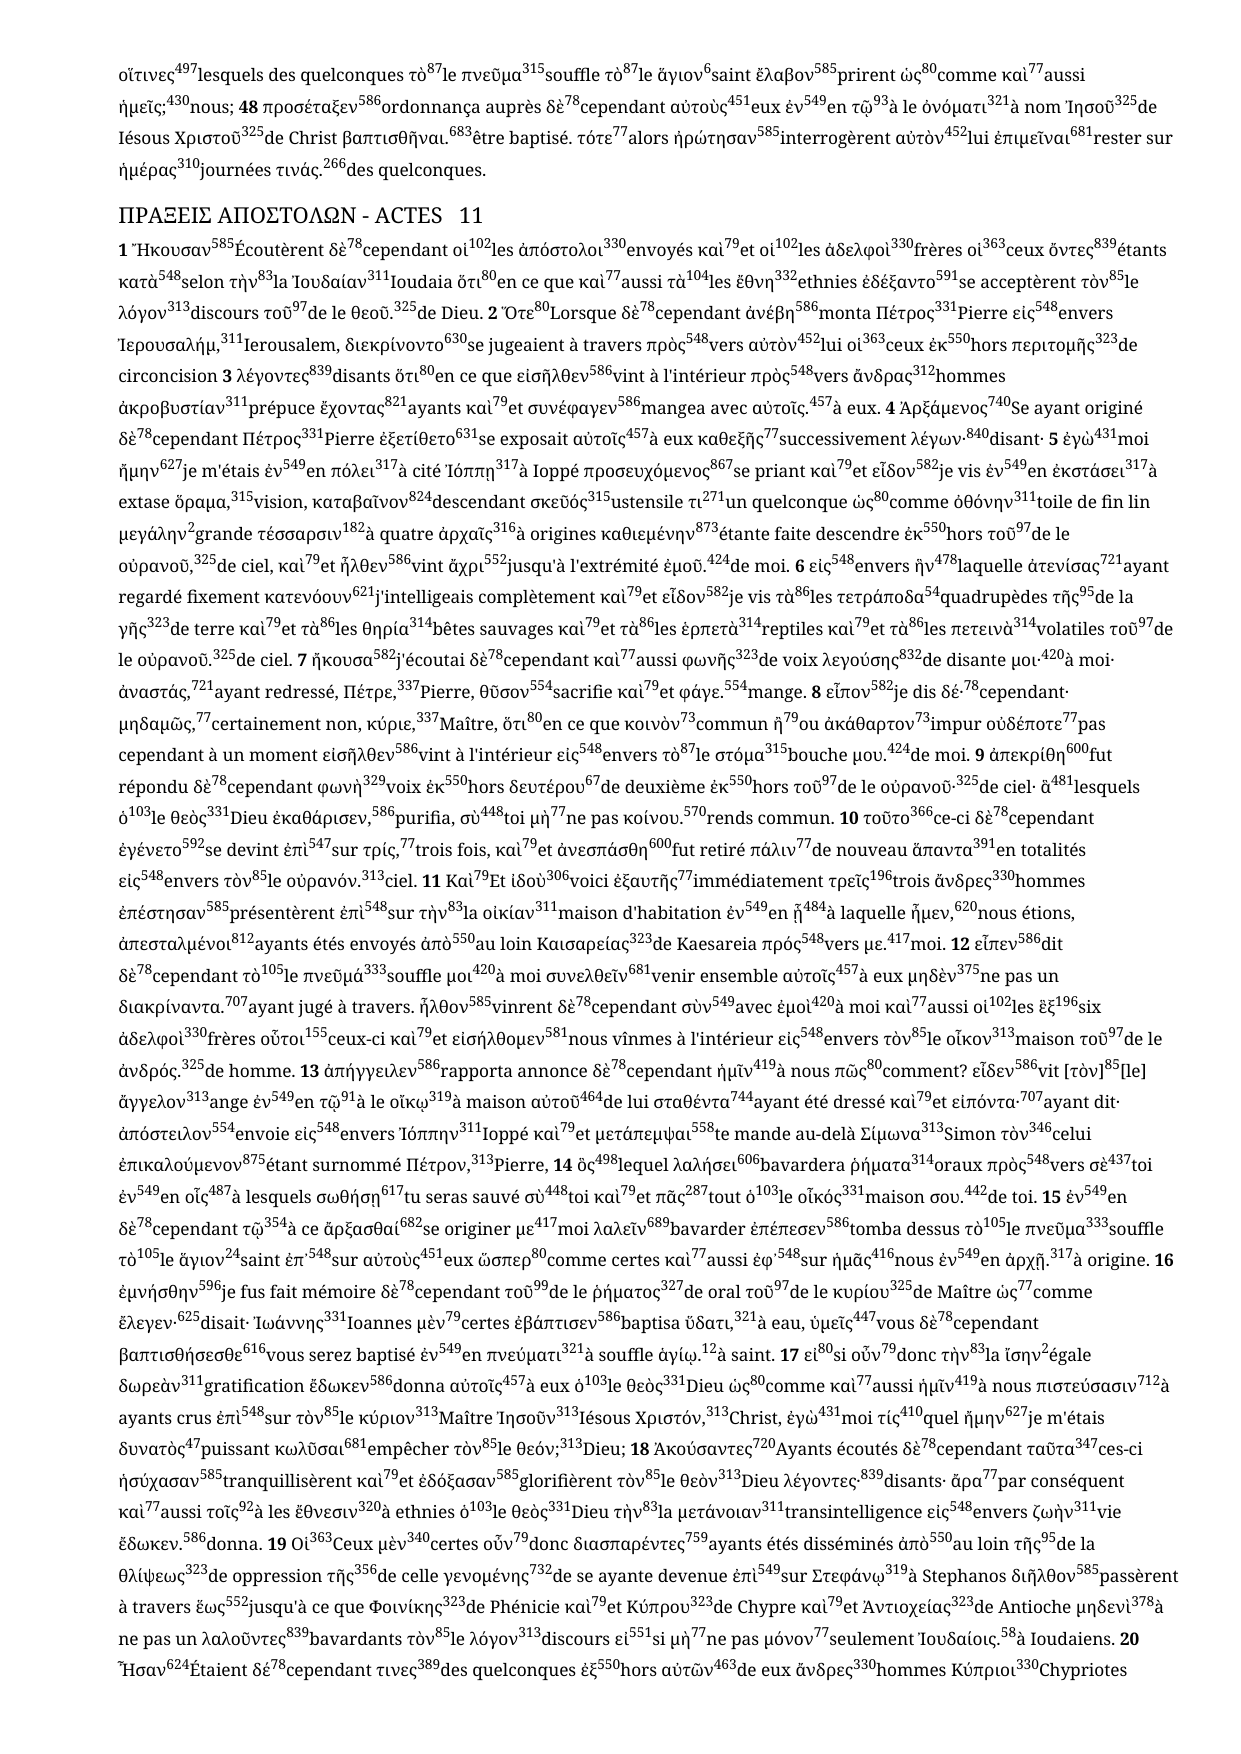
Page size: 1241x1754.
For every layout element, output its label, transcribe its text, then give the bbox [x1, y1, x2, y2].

text 1 Ἤκουσαν585Écoutèrent δὲ78cependant οἱ102les ἀπόστολοι330envoyés καὶ79et οἱ102les ἀδελφοὶ330frères οἱ363ceux ὄντες839étants κατὰ548selon τὴν83la Ἰουδαίαν311Ioudaia ὅτι80en ce que καὶ77aussi τὰ104les ἔθνη332ethnies ἐδέξαντο591se acceptèrent τὸν85le λόγον313discours τοῦ97de le θεοῦ.325de Dieu. 2 Ὅτε80Lorsque δὲ78cependant ἀνέβη586monta Πέτρος331Pierre εἰς548envers Ἰερουσαλήμ,311Ierousalem, διεκρίνοντο630se jugeaient à travers πρὸς548vers αὐτὸν452lui οἱ363ceux ἐκ550hors περιτομῆς323de circoncision 3 λέγοντες839disants ὅτι80en ce que εἰσῆλθεν586vint à l'intérieur πρὸς548vers ἄνδρας312hommes ἀκροβυστίαν311prépuce ἔχοντας821ayants καὶ79et συνέφαγεν586mangea avec αὐτοῖς.457à eux. 4 Ἀρξάμενος740Se ayant originé δὲ78cependant Πέτρος331Pierre ἐξετίθετο631se exposait αὐτοῖς457à eux καθεξῆς77successivement λέγων·840disant· 5 ἐγὼ431moi ἤμην627je m'étais ἐν549en πόλει317à cité Ἰόππῃ317à Ioppé προσευχόμενος867se priant καὶ79et εἶδον582je vis ἐν549en ἐκστάσει317à extase ὅραμα,315vision, καταβαῖνον824descendant σκεῦός315ustensile τι271un quelconque ὡς80comme ὀθόνην311toile de fin lin μεγάλην2grande τέσσαρσιν182à quatre ἀρχαῖς316à origines καθιεμένην873étante faite descendre ἐκ550hors τοῦ97de le οὐρανοῦ,325de ciel, καὶ79et ἦλθεν586vint ἄχρι552jusqu'à l'extrémité ἐμοῦ.424de moi. 6 εἰς548envers ἣν478laquelle ἀτενίσας721ayant regardé fixement κατενόουν621j'intelligeais complètement καὶ79et εἶδον582je vis τὰ86les τετράποδα54quadrupèdes τῆς95de la γῆς323de terre καὶ79et τὰ86les θηρία314bêtes sauvages καὶ79et τὰ86les ἑρπετὰ314reptiles καὶ79et τὰ86les πετεινὰ314volatiles τοῦ97de le οὐρανοῦ.325de ciel. 7 ἤκουσα582j'écoutai δὲ78cependant καὶ77aussi φωνῆς323de voix λεγούσης832de disante μοι·420à moi· ἀναστάς,721ayant redressé, Πέτρε,337Pierre, θῦσον554sacrifie καὶ79et φάγε.554mange. 8 εἶπον582je dis δέ·78cependant· μηδαμῶς,77certainement non, κύριε,337Maître, ὅτι80en ce que κοινὸν73commun ἢ79ou ἀκάθαρτον73impur οὐδέποτε77pas cependant à un moment εἰσῆλθεν586vint à l'intérieur εἰς548envers τὸ87le στόμα315bouche μου.424de moi. 9 ἀπεκρίθη600fut répondu δὲ78cependant φωνὴ329voix ἐκ550hors δευτέρου67de deuxième ἐκ550hors τοῦ97de le οὐρανοῦ·325de ciel· ἃ481lesquels ὁ103le θεὸς331Dieu ἐκαθάρισεν,586purifia, σὺ448toi μὴ77ne pas κοίνου.570rends commun. 10 τοῦτο366ce-ci δὲ78cependant ἐγένετο592se devint ἐπὶ547sur τρίς,77trois fois, καὶ79et ἀνεσπάσθη600fut retiré πάλιν77de nouveau ἅπαντα391en totalités εἰς548envers τὸν85le οὐρανόν.313ciel. 11 Καὶ79Et ἰδοὺ306voici ἐξαυτῆς77immédiatement τρεῖς196trois ἄνδρες330hommes ἐπέστησαν585présentèrent ἐπὶ548sur τὴν83la οἰκίαν311maison d'habitation ἐν549en ᾗ484à laquelle ἦμεν,620nous étions, ἀπεσταλμένοι812ayants étés envoyés ἀπὸ550au loin Καισαρείας323de Kaesareia πρός548vers με.417moi. 12 εἶπεν586dit δὲ78cependant τὸ105le πνεῦμά333souffle μοι420à moi συνελθεῖν681venir ensemble αὐτοῖς457à eux μηδὲν375ne pas un διακρίναντα.707ayant jugé à travers. ἦλθον585vinrent δὲ78cependant σὺν549avec ἐμοὶ420à moi καὶ77aussi οἱ102les ἓξ196six ἀδελφοὶ330frères οὗτοι155ceux-ci καὶ79et εἰσήλθομεν581nous vînmes à l'intérieur εἰς548envers τὸν85le οἶκον313maison τοῦ97de le ἀνδρός.325de homme. 13 ἀπήγγειλεν586rapporta annonce δὲ78cependant ἡμῖν419à nous πῶς80comment? εἶδεν586vit [τὸν]85[le] ἄγγελον313ange ἐν549en τῷ91à le οἴκῳ319à maison αὐτοῦ464de lui σταθέντα744ayant été dressé καὶ79et εἰπόντα·707ayant dit· ἀπόστειλον554envoie εἰς548envers Ἰόππην311Ioppé καὶ79et μετάπεμψαι558te mande au-delà Σίμωνα313Simon τὸν346celui ἐπικαλούμενον875étant surnommé Πέτρον,313Pierre, 14 ὃς498lequel λαλήσει606bavardera ῥήματα314oraux πρὸς548vers σὲ437toi ἐν549en οἷς487à lesquels σωθήσῃ617tu seras sauvé σὺ448toi καὶ79et πᾶς287tout ὁ103le οἶκός331maison σου.442de toi. 15 ἐν549en δὲ78cependant τῷ354à ce ἄρξασθαί682se originer με417moi λαλεῖν689bavarder ἐπέπεσεν586tomba dessus τὸ105le πνεῦμα333souffle τὸ105le ἅγιον24saint ἐπ᾽548sur αὐτοὺς451eux ὥσπερ80comme certes καὶ77aussi ἐφ᾽548sur ἡμᾶς416nous ἐν549en ἀρχῇ.317à origine. 16 ἐμνήσθην596je fus fait mémoire δὲ78cependant τοῦ99de le ῥήματος327de oral τοῦ97de le κυρίου325de Maître ὡς77comme ἔλεγεν·625disait· Ἰωάννης331Ioannes μὲν79certes ἐβάπτισεν586baptisa ὕδατι,321à eau, ὑμεῖς447vous δὲ78cependant βαπτισθήσεσθε616vous serez baptisé ἐν549en πνεύματι321à souffle ἁγίῳ.12à saint. 17 εἰ80si οὖν79donc τὴν83la ἴσην2égale δωρεὰν311gratification ἔδωκεν586donna αὐτοῖς457à eux ὁ103le θεὸς331Dieu ὡς80comme καὶ77aussi ἡμῖν419à nous πιστεύσασιν712à ayants crus ἐπὶ548sur τὸν85le κύριον313Maître Ἰησοῦν313Iésous Χριστόν,313Christ, ἐγὼ431moi τίς410quel ἤμην627je m'étais δυνατὸς47puissant κωλῦσαι681empêcher τὸν85le θεόν;313Dieu; 18 Ἀκούσαντες720Ayants écoutés δὲ78cependant ταῦτα347ces-ci ἡσύχασαν585tranquillisèrent καὶ79et ἐδόξασαν585glorifièrent τὸν85le θεὸν313Dieu λέγοντες·839disants· ἄρα77par conséquent καὶ77aussi τοῖς92à les ἔθνεσιν320à ethnies ὁ103le θεὸς331Dieu τὴν83la μετάνοιαν311transintelligence εἰς548envers ζωὴν311vie ἔδωκεν.586donna. 19 Οἱ363Ceux μὲν340certes οὖν79donc διασπαρέντες759ayants étés disséminés ἀπὸ550au loin τῆς95de la θλίψεως323de oppression τῆς356de celle γενομένης732de se ayante devenue ἐπὶ549sur Στεφάνῳ319à Stephanos διῆλθον585passèrent à travers ἕως552jusqu'à ce que Φοινίκης323de Phénicie καὶ79et Κύπρου323de Chypre καὶ79et Ἀντιοχείας323de Antioche μηδενὶ378à ne pas un λαλοῦντες839bavardants τὸν85le λόγον313discours εἰ551si μὴ77ne pas μόνον77seulement Ἰουδαίοις.58à Ioudaiens. 20 Ἦσαν624Étaient δέ78cependant τινες389des quelconques ἐξ550hors αὐτῶν463de eux ἄνδρες330hommes Κύπριοι330Chypriotes καὶ79et Κυρηναῖοι,330Cyrénéens, οἵτινες497lesquels des quelconques ἐλθόντες720ayants venus εἰς548envers Ἀντιόχειαν311Antioche ἐλάλουν624bavardaient καὶ77aussi πρὸς548vers τοὺς84les Ἑλληνιστὰς312Hellénistes εὐαγγελιζόμενοι866se évangélisants τὸν85le κύριον313Maître Ἰησοῦν.313Iésous. 21 καὶ79et ἦν625était χεὶρ329main κυρίου325de Maître μετ᾽550avec αὐτῶν,463de eux, πολύς287nombreux τε79en outre ἀριθμὸς331nombre ὁ364celui πιστεύσας721ayant cru ἐπέστρεψεν586tourna sur ἐπὶ548sur τὸν85le κύριον.313Maître. 22 Ἠκούσθη600Fut écouté δὲ78cependant ὁ103le λόγος331discours εἰς548envers τὰ86les ὦτα314oreilles τῆς95de la ἐκκλησίας323de église τῆς356de celle οὔσης832de étante ἐν549en Ἰερουσαλὴμ317à Ierousalem περὶ550autour αὐτῶν463de eux καὶ79et ἐξαπέστειλαν585envoyèrent dehors Βαρναβᾶν313Bar-Nabas [διελθεῖν]681[passer à travers] ἕως552jusqu'à ce que Ἀντιοχείας.323de Antioche. 23 ὃς498lequel παραγενόμενος740se ayant devenu à côté καὶ79et ἰδὼν721ayant vu τὴν83la χάριν311grâce [τὴν]344[celle] τοῦ97de le θεοῦ,325de Dieu, ἐχάρη600fut été de joie καὶ79et παρεκάλει625appelait à côté πάντας372tous τῇ89à la προθέσει317à proposition τῆς95de la καρδίας323de coeur προσμένειν689rester auprès τῷ91à le κυρίῳ,319à Maître, 24 ὅτι80en ce que ἦν625était ἀνὴρ331homme ἀγαθὸς22bon καὶ79et πλήρης71de plénitude πνεύματος327de souffle ἁγίου18de saint καὶ79et πίστεως.323de croyance. καὶ79et προσετέθη600fut apposé ὄχλος331foule ἱκανὸς22assez-important τῷ91à le κυρίῳ.319à Maître. 25 Ἐξῆλθεν586Sortit δὲ78cependant εἰς548envers Ταρσὸν311Tarse ἀναζητῆσαι681chercher de bas en haut Σαῦλον,313Saul, 26 καὶ79et εὑρὼν721ayant trouvé ἤγαγεν586conduisit εἰς548envers Ἀντιόχειαν.311Antioche. ἐγένετο592se devint δὲ78cependant αὐτοῖς457à eux καὶ77aussi ἐνιαυτὸν313année ὅλον269tout entier συναχθῆναι683être mené ensemble ἐν549en τῇ89à la ἐκκλησίᾳ317à église καὶ79et διδάξαι681enseigner ὄχλον313foule ἱκανόν,4assez-important, χρηματίσαι681négocier du besoin τε79en outre πρώτως77premièrement ἐν549en Ἀντιοχείᾳ317à Antioche τοὺς84les μαθητὰς312disciples Χριστιανούς.312Chrétiens. 27 Ἐν549En ταύταις141à celles-ci δὲ78cependant ταῖς88à les ἡμέραις316à journées κατῆλθον585vinrent de haut en bas ἀπὸ550au loin Ἱεροσολύμων326de Ierosolymas προφῆται330prophètes εἰς548envers Ἀντιόχειαν.311Antioche. 28 ἀναστὰς721ayant redressé δὲ78cependant εἷς71un ἐξ550hors αὐτῶν463de eux ὀνόματι321à nom Ἅγαβος331Agabus ἐσήμανεν586signifia διὰ550par τοῦ99de le πνεύματος327de souffle λιμὸν311famine μεγάλην2grande μέλλειν689imminer ἔσεσθαι685se avoir à être ἐφ᾽548sur ὅλην267toute entière τὴν83la οἰκουμένην,311écoumène, ἥτις496laquelle une quelconque ἐγένετο592se devint ἐπὶ550sur Κλαυδίου.325de Claudius. 29 τῶν96de les δὲ78cependant μαθητῶν,324de disciples, καθὼς77de haut en bas comme εὐπορεῖτό631se prospérait τις,390un quelconque, ὥρισαν585limitèrent ἕκαστος390chacun αὐτῶν463de eux εἰς548envers διακονίαν311service πέμψαι681mander τοῖς90à les κατοικοῦσιν827à établissants maison d'habitation ἐν549en τῇ89à la Ἰουδαίᾳ317à Ioudaia ἀδελφοῖς·318à frères· 30 ὃ482lequel καὶ77aussi ἐποίησαν585firent ἀποστείλαντες720ayants envoyés πρὸς548vers τοὺς84les πρεσβυτέρους52plus anciens διὰ550par χειρὸς323de main Βαρναβᾶ325de Bar-Nabas καὶ79et Σαύλου.325de Saul. [118, 234, 1181, 1682]
text ΠΡΑΞΕΙΣ ΑΠΟΣΤΟΛΩΝ - ACTES 11 [118, 200, 1181, 230]
